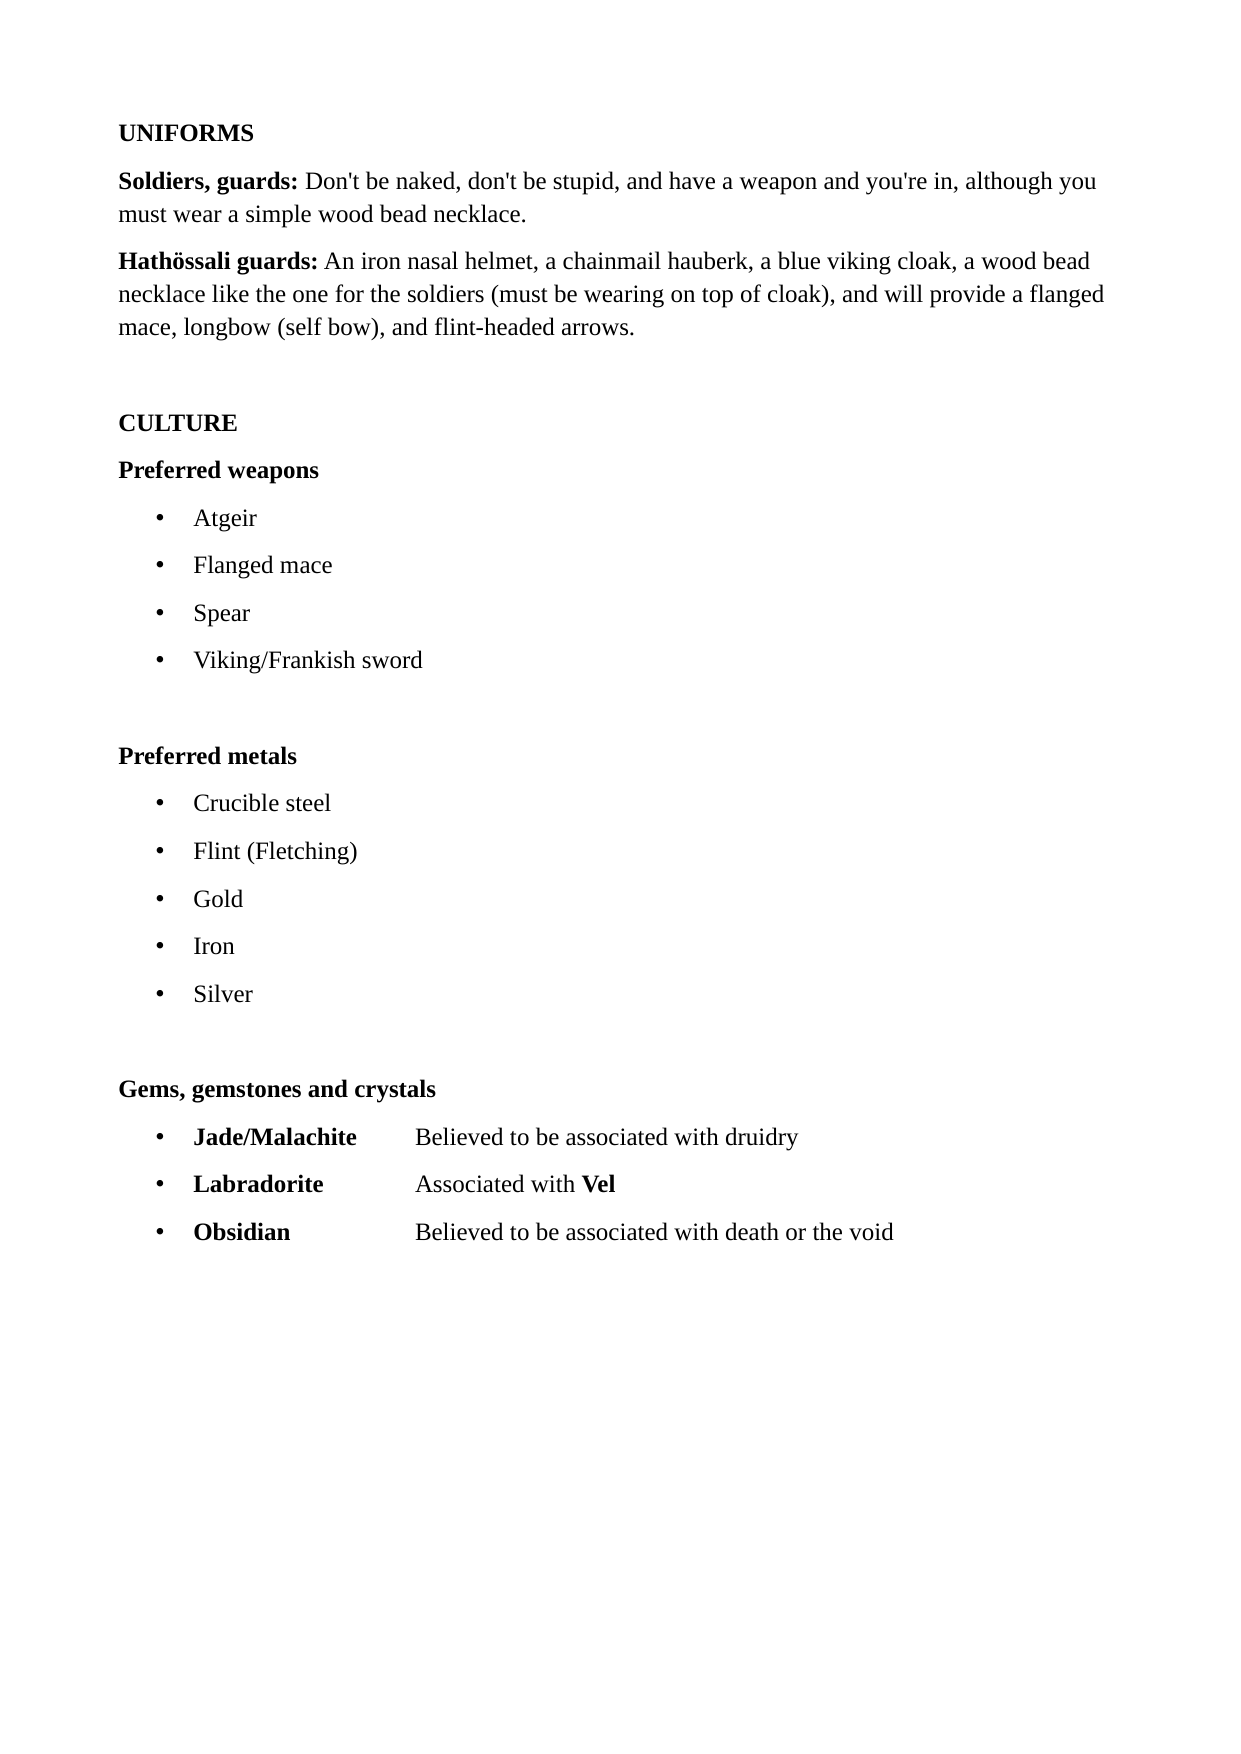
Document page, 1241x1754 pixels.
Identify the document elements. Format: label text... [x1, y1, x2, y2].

list Jade/Malachite Believed to be associated with druidry [156, 1122, 1122, 1150]
text Preferred metals [118, 741, 1122, 769]
list Flint (Fletching) [156, 836, 1122, 865]
list Labradorite Associated with Vel [156, 1169, 1122, 1198]
list Iron [156, 931, 1122, 960]
text CULTURE [118, 408, 1122, 436]
list Flanged mace [156, 550, 1122, 579]
text Hathössali guards: An iron nasal helmet, a chainmail hauberk, a blue viking cloak, a wood bead necklace like the one for the soldiers (must be wearing on top of cloak), and will provide a flanged mace, longbow (self bow), and flint-headed arrows. [118, 246, 1122, 341]
list Crucible steel [156, 788, 1122, 817]
list Viking/Frankish sword [156, 646, 1122, 674]
text Gems, gemstones and crystals [118, 1074, 1122, 1103]
text Preferred weapons [118, 455, 1122, 484]
list Atgeir [156, 503, 1122, 532]
list Silver [156, 979, 1122, 1008]
list Spear [156, 598, 1122, 627]
text UNIFORMS [118, 118, 1122, 147]
text Soldiers, guards: Don't be naked, don't be stupid, and have a weapon and you're in, although you must wear a simple wood bead necklace. [118, 166, 1122, 227]
list Gold [156, 884, 1122, 912]
list Obsidian Believed to be associated with death or the void [156, 1217, 1122, 1246]
